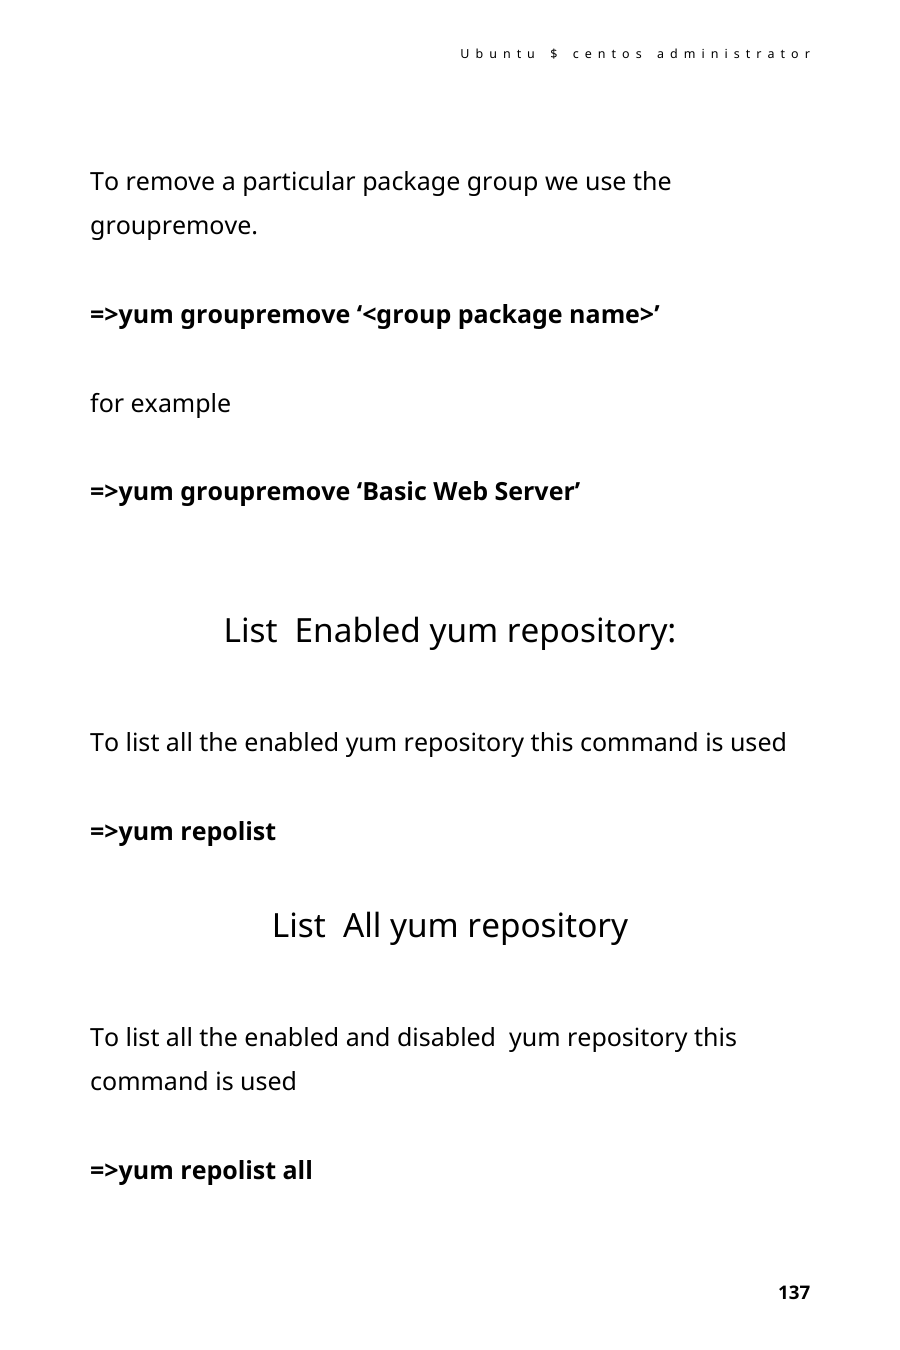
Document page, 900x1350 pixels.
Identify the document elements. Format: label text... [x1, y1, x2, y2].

text =>yum repolist all [90, 1152, 810, 1186]
text To list all the enabled and disabled yum repository this command is used [90, 1019, 810, 1098]
text To remove a particular package group we use the groupremove. [90, 164, 810, 242]
text for example [90, 385, 810, 419]
text =>yum groupremove ‘Basic Web Server’ [90, 474, 810, 508]
text List Enabled yum repository: [90, 607, 810, 652]
text =>yum repolist [90, 813, 810, 847]
text =>yum groupremove ‘<group package name>’ [90, 297, 810, 331]
text To list all the enabled yum repository this command is used [90, 724, 810, 759]
text List All yum repository [90, 902, 810, 947]
